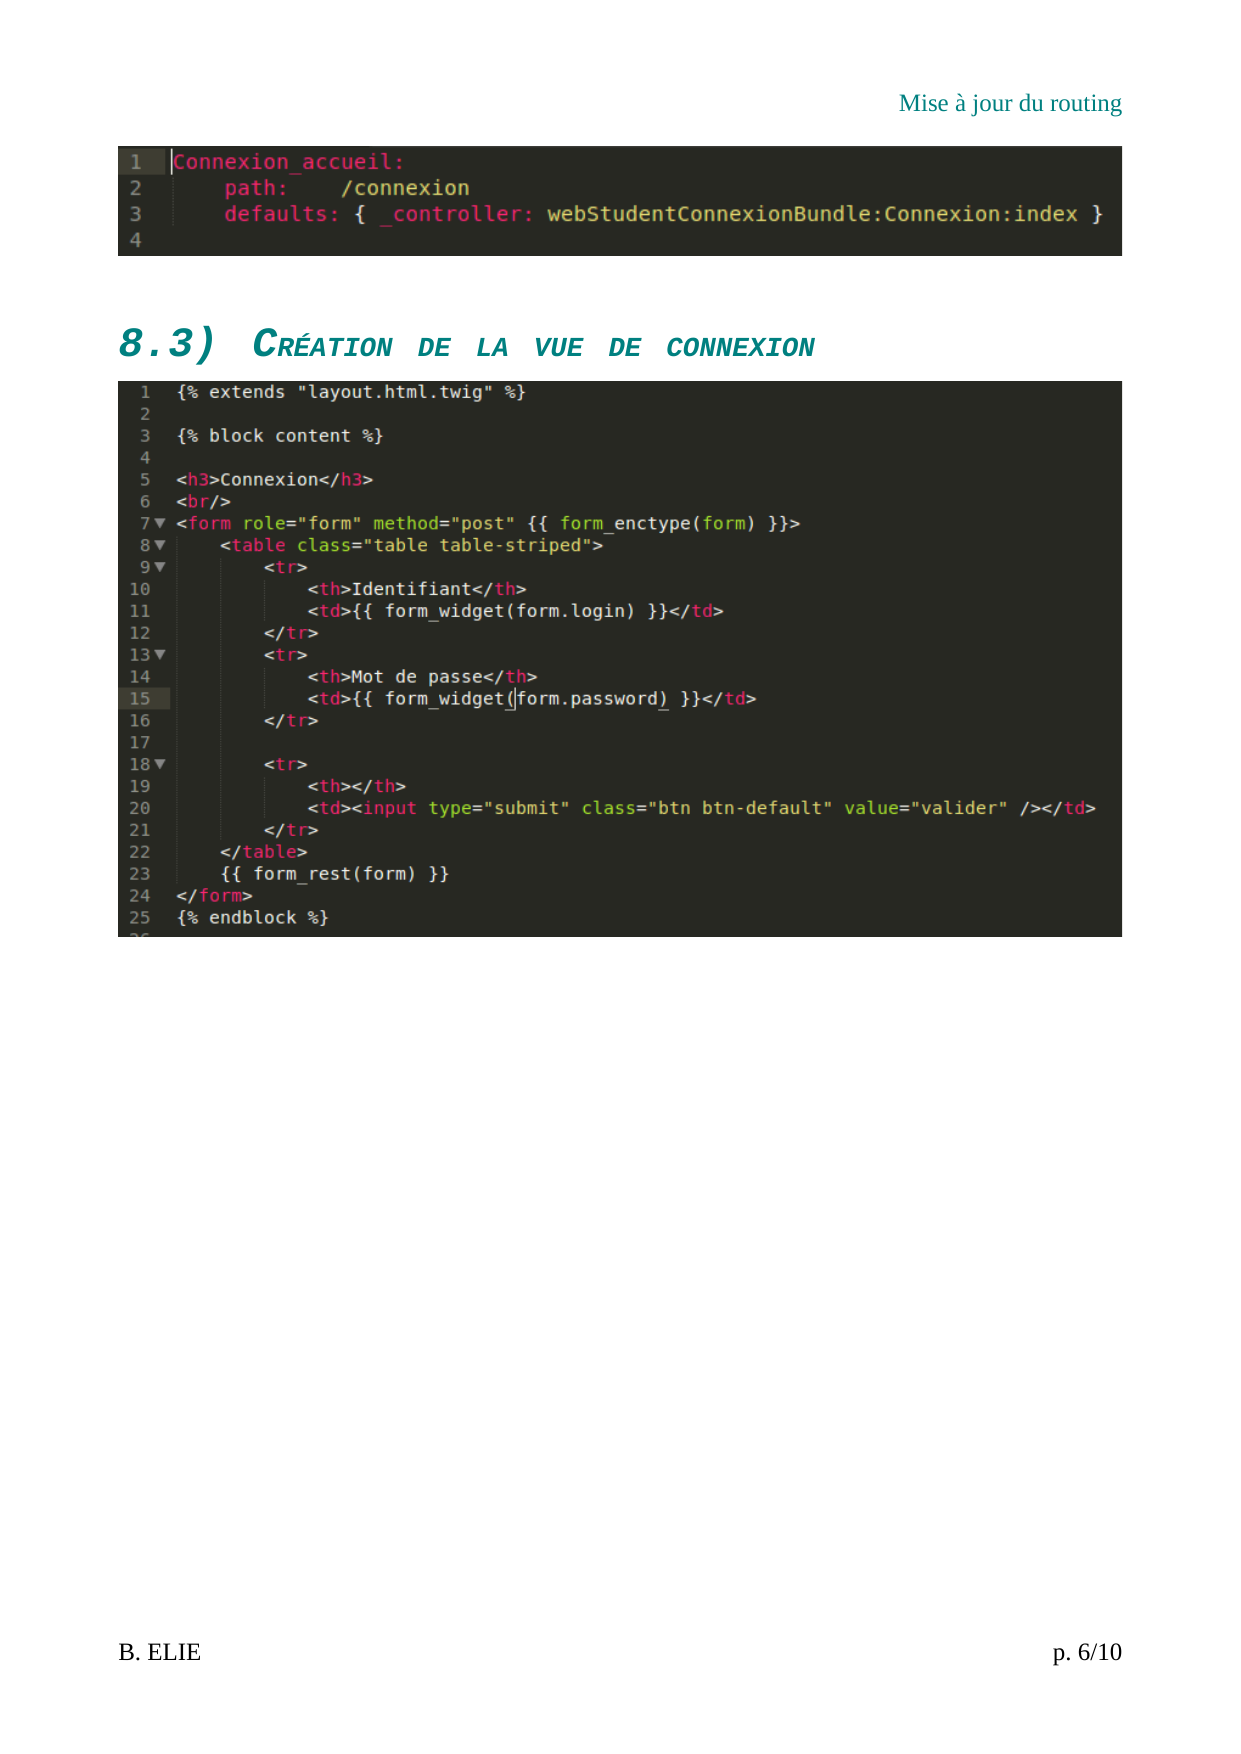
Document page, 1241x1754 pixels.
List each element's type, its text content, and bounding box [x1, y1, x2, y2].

picture [118, 146, 1123, 256]
picture [118, 381, 1123, 937]
subtitle Création de la vue de connexion [118, 322, 1122, 369]
